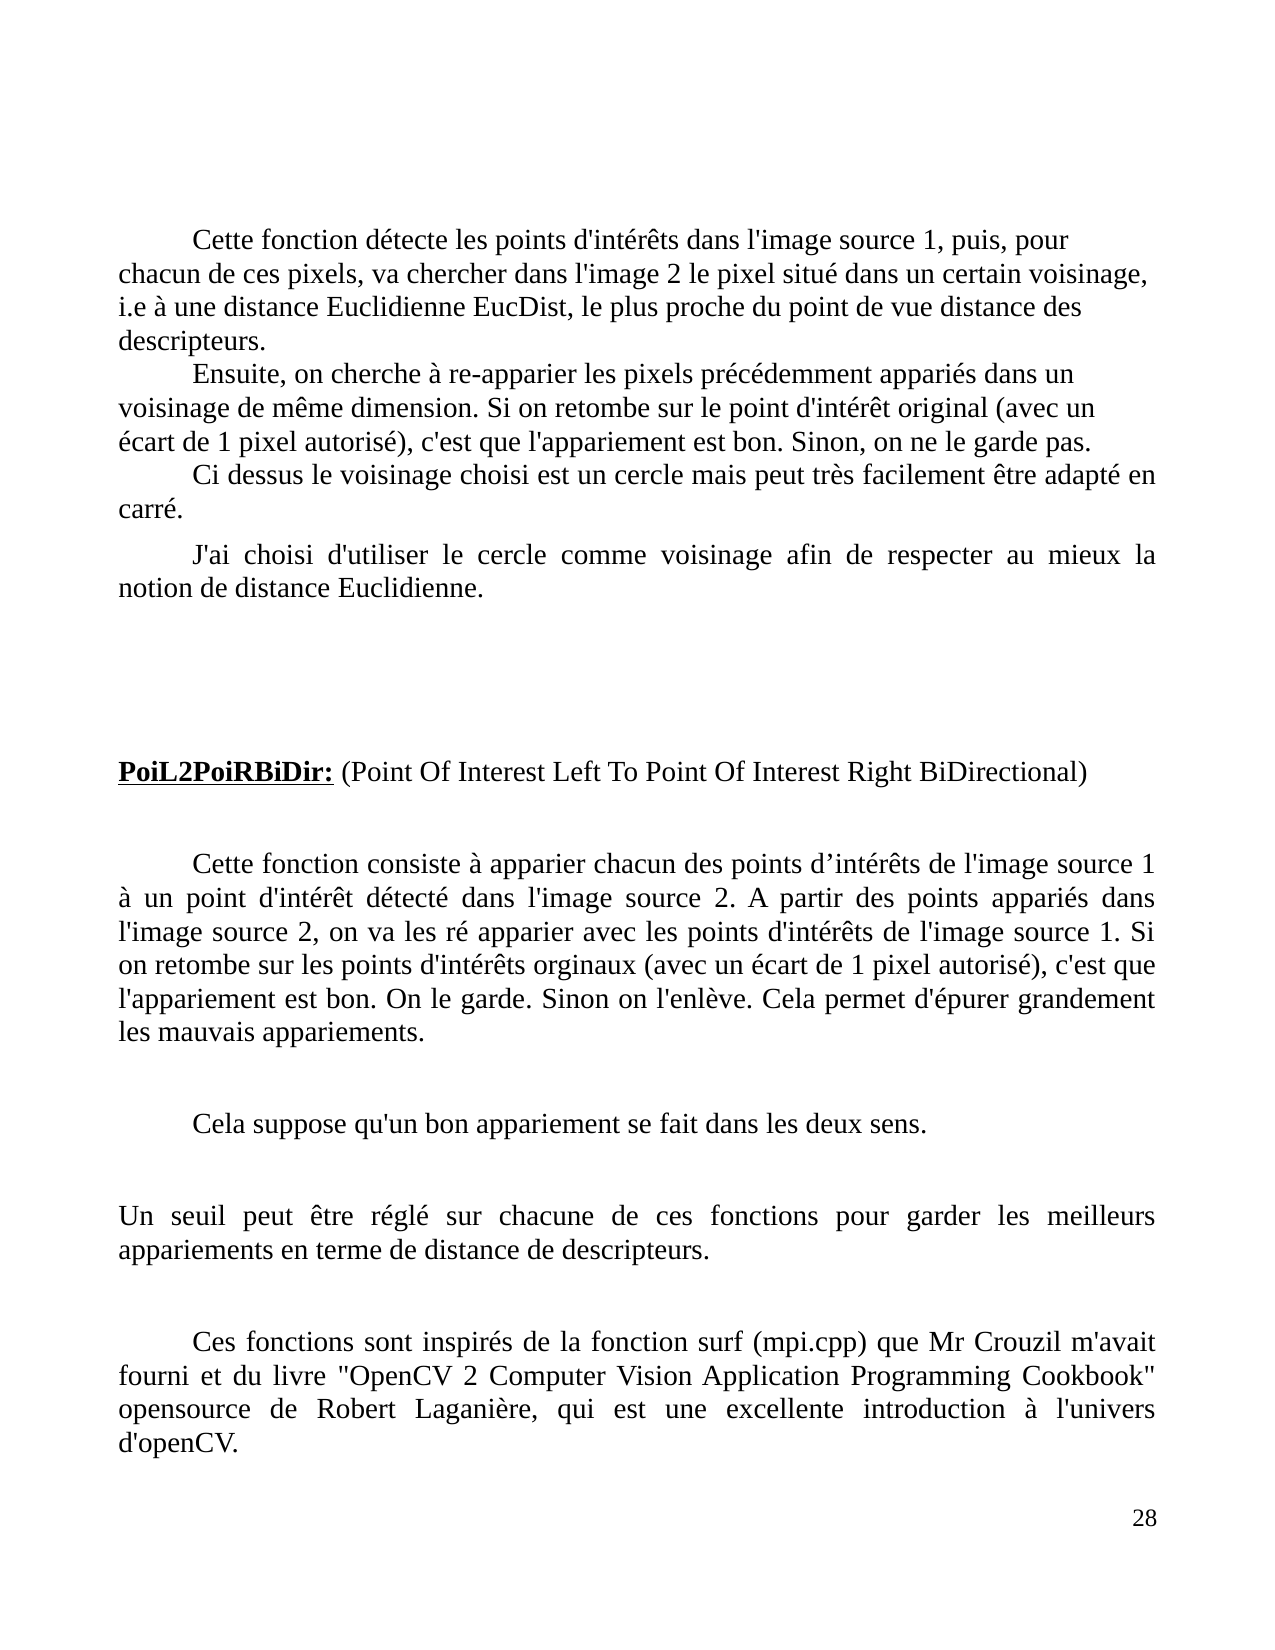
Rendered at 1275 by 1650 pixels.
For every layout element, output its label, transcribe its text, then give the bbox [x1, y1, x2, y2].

text Ensuite, on cherche à re-apparier les pixels précédemment appariés dans un voisinage de même dimension. Si on retombe sur le point d'intérêt original (avec un écart de 1 pixel autorisé), c'est que l'appariement est bon. Sinon, on ne le garde pas. [118, 357, 1157, 457]
text Ces fonctions sont inspirés de la fonction surf (mpi.cpp) que Mr Crouzil m'avait fourni et du livre "OpenCV 2 Computer Vision Application Programming Cookbook" opensource de Robert Laganière, qui est une excellente introduction à l'univers d'openCV. [118, 1324, 1157, 1458]
text Un seuil peut être réglé sur chacune de ces fonctions pour garder les meilleurs appariements en terme de distance de descripteurs. [118, 1198, 1157, 1266]
text Cela suppose qu'un bon appariement se fait dans les deux sens. [118, 1106, 1157, 1140]
text J'ai choisi d'utiliser le cercle comme voisinage afin de respecter au mieux la notion de distance Euclidienne. [118, 537, 1157, 604]
text Cette fonction détecte les points d'intérêts dans l'image source 1, puis, pour chacun de ces pixels, va chercher dans l'image 2 le pixel situé dans un certain voisinage, i.e à une distance Euclidienne EucDist, le plus proche du point de vue distance des descripteurs. [118, 222, 1157, 357]
text Cette fonction consiste à apparier chacun des points d’intérêts de l'image source 1 à un point d'intérêt détecté dans l'image source 2. A partir des points appariés dans l'image source 2, on va les ré apparier avec les points d'intérêts de l'image source 1. Si on retombe sur les points d'intérêts orginaux (avec un écart de 1 pixel autorisé), c'est que l'appariement est bon. On le garde. Sinon on l'enlève. Cela permet d'épurer grandement les mauvais appariements. [118, 847, 1157, 1048]
text Ci dessus le voisinage choisi est un cercle mais peut très facilement être adapté en carré. [118, 457, 1157, 524]
text PoiL2PoiRBiDir: (Point Of Interest Left To Point Of Interest Right BiDirectional) [118, 754, 1157, 788]
